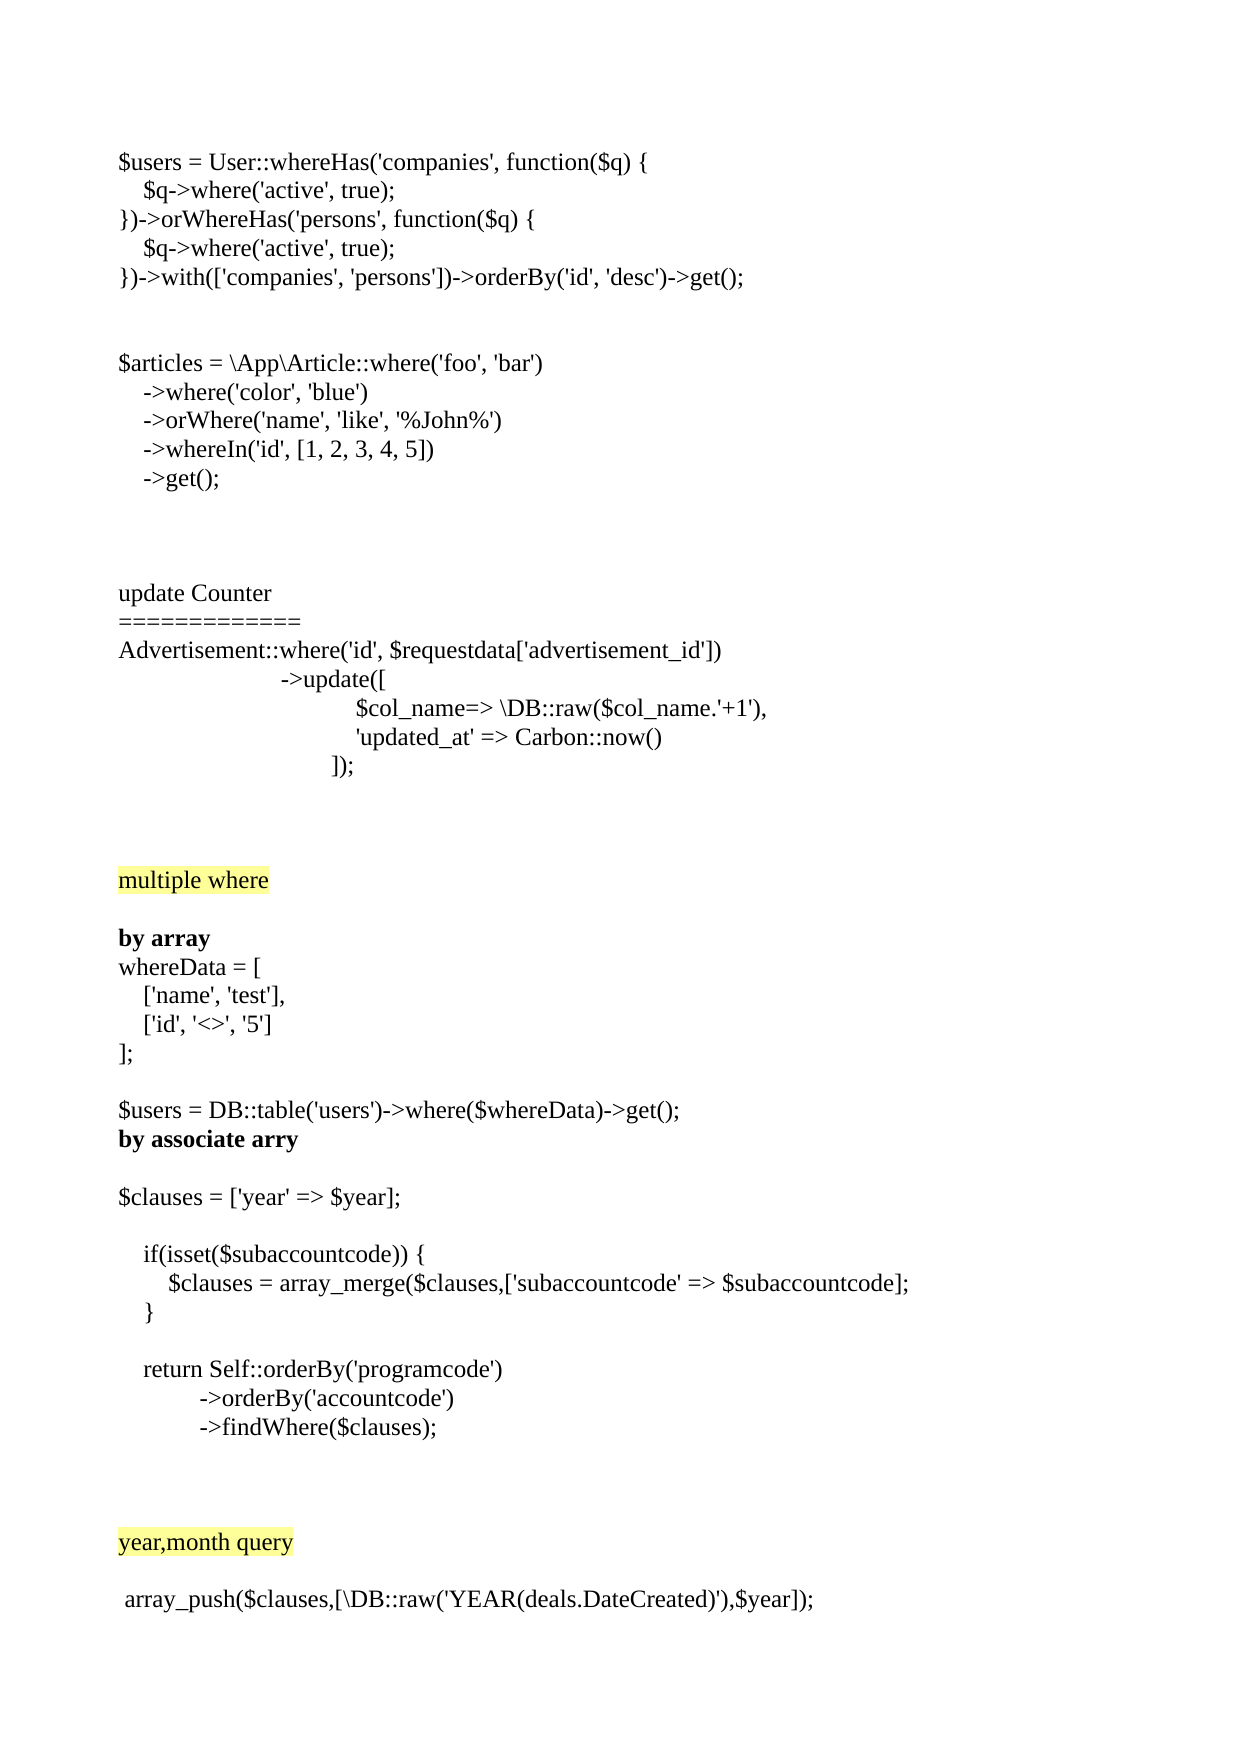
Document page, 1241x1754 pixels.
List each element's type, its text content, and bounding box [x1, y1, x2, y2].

text } [118, 1297, 1122, 1326]
text year,month query [118, 1527, 1122, 1556]
text ['id', '<>', '5'] [118, 1009, 1122, 1038]
text ->orderBy('accountcode') [118, 1383, 1122, 1412]
text $users = DB::table('users')->where($whereData)->get(); [118, 1096, 1122, 1124]
text ->where('color', 'blue') [118, 377, 1122, 406]
text update Counter [118, 578, 1122, 607]
text ->findWhere($clauses); [118, 1412, 1122, 1441]
text $q->where('active', true); [118, 233, 1122, 262]
text ============= [118, 607, 1122, 636]
text ->whereIn('id', [1, 2, 3, 4, 5]) [118, 434, 1122, 463]
text $users = User::whereHas('companies', function($q) { [118, 147, 1122, 176]
text return Self::orderBy('programcode') [118, 1354, 1122, 1383]
text ]; [118, 1038, 1122, 1067]
text })->with(['companies', 'persons'])->orderBy('id', 'desc')->get(); [118, 262, 1122, 291]
text if(isset($subaccountcode)) { [118, 1239, 1122, 1268]
text whereData = [ [118, 952, 1122, 981]
text $articles = \App\Article::where('foo', 'bar') [118, 348, 1122, 377]
text multiple where [118, 866, 1122, 894]
text array_push($clauses,[\DB::raw('YEAR(deals.DateCreated)'),$year]); [118, 1584, 1122, 1613]
text ]); [118, 751, 1122, 779]
text })->orWhereHas('persons', function($q) { [118, 204, 1122, 233]
text ->orWhere('name', 'like', '%John%') [118, 406, 1122, 434]
text 'updated_at' => Carbon::now() [118, 722, 1122, 751]
text Advertisement::where('id', $requestdata['advertisement_id']) [118, 636, 1122, 664]
text $q->where('active', true); [118, 176, 1122, 204]
text ->get(); [118, 463, 1122, 492]
text by array [118, 923, 1122, 952]
text $col_name=> \DB::raw($col_name.'+1'), [118, 693, 1122, 722]
text by associate arry [118, 1124, 1122, 1153]
text $clauses = ['year' => $year]; [118, 1182, 1122, 1211]
text ->update([ [118, 664, 1122, 693]
text ['name', 'test'], [118, 981, 1122, 1009]
text $clauses = array_merge($clauses,['subaccountcode' => $subaccountcode]; [118, 1268, 1122, 1297]
